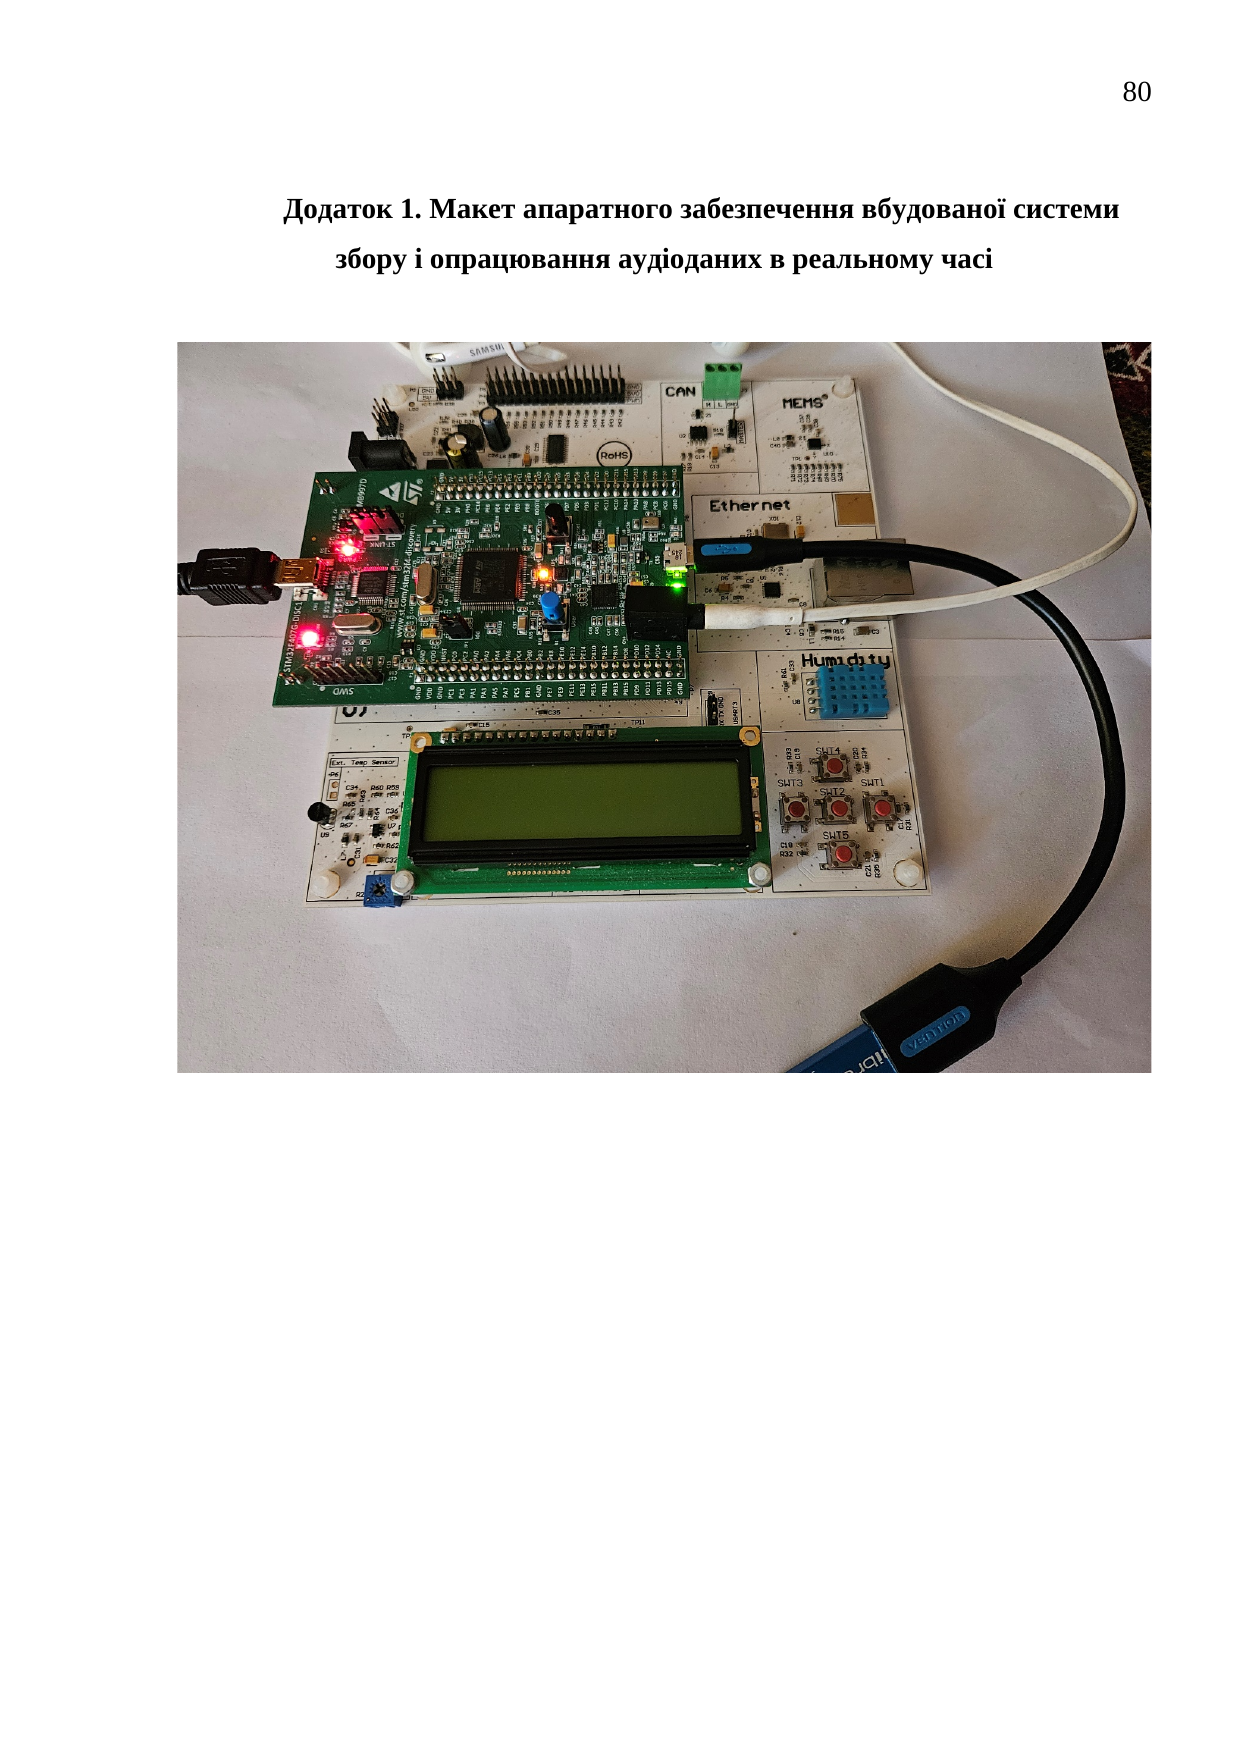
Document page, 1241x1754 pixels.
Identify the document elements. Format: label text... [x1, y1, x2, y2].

picture [177, 342, 1152, 1073]
text Додаток 1. Макет апаратного забезпечення вбудованої системи збору і опрацювання аудіоданих в реальному часі [177, 191, 1152, 275]
